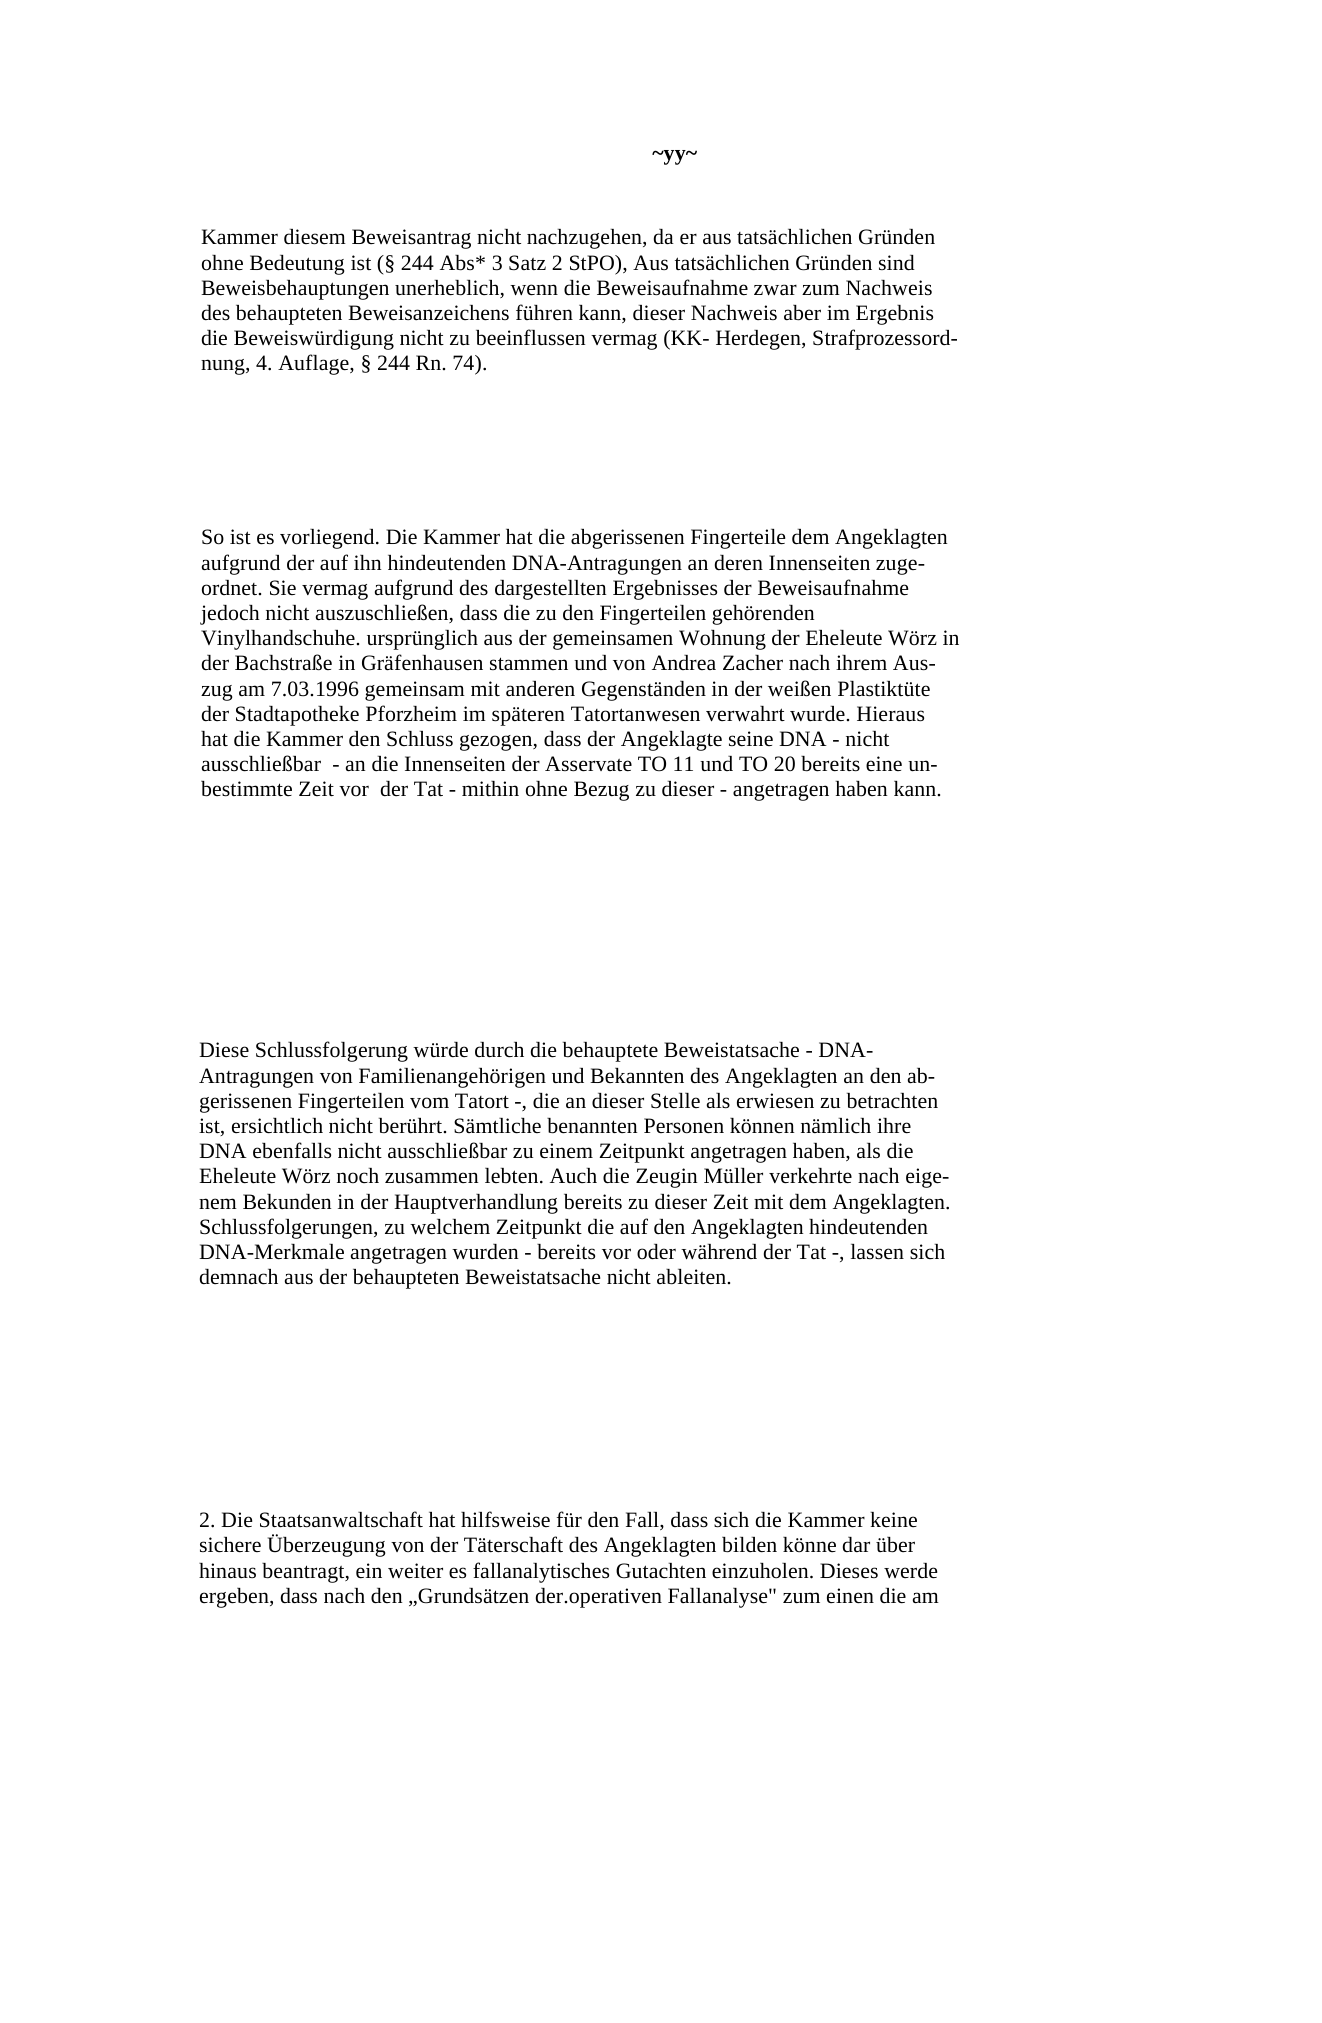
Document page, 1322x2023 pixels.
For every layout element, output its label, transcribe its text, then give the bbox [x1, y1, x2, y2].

text Vinylhandschuhe. ursprünglich aus der gemeinsamen Wohnung der Eheleute Wörz in [201, 625, 1296, 650]
text Eheleute Wörz noch zusammen lebten. Auch die Zeugin Müller verkehrte nach eige- [199, 1163, 1296, 1189]
text ordnet. Sie vermag aufgrund des dargestellten Ergebnisses der Beweisaufnahme [201, 575, 1296, 600]
text aufgrund der auf ihn hindeutenden DNA-Antragungen an deren Innenseiten zuge- [201, 549, 1296, 575]
text Kammer diesem Beweisantrag nicht nachzugehen, da er aus tatsächlichen Gründen [201, 224, 1296, 249]
text hat die Kammer den Schluss gezogen, dass der Angeklagte seine DNA - nicht [201, 726, 1296, 751]
text sichere Überzeugung von der Täterschaft des Angeklagten bilden könne dar über [199, 1532, 1296, 1558]
text Schlussfolgerungen, zu welchem Zeitpunkt die auf den Angeklagten hindeutenden [199, 1214, 1296, 1239]
text 2. Die Staatsanwaltschaft hat hilfsweise für den Fall, dass sich die Kammer keine [199, 1507, 1296, 1532]
text Antragungen von Familienangehörigen und Bekannten des Angeklagten an den ab- [199, 1063, 1296, 1088]
text DNA-Merkmale angetragen wurden - bereits vor oder während der Tat -, lassen sich [199, 1239, 1296, 1264]
text hinaus beantragt, ein weiter es fallanalytisches Gutachten einzuholen. Dieses werde [199, 1558, 1296, 1583]
text gerissenen Fingerteilen vom Tatort -, die an dieser Stelle als erwiesen zu betrachten [199, 1088, 1296, 1113]
text Diese Schlussfolgerung würde durch die behauptete Beweistatsache - DNA- [199, 1037, 1296, 1063]
text bestimmte Zeit vor der Tat - mithin ohne Bezug zu dieser - angetragen haben kann. [201, 776, 1296, 802]
text jedoch nicht auszuschließen, dass die zu den Fingerteilen gehörenden [201, 600, 1296, 625]
text DNA ebenfalls nicht ausschließbar zu einem Zeitpunkt angetragen haben, als die [199, 1138, 1296, 1163]
text ~yy~ [652, 140, 772, 165]
text nung, 4. Auflage, § 244 Rn. 74). [201, 350, 1296, 376]
text nem Bekunden in der Hauptverhandlung bereits zu dieser Zeit mit dem Angeklagten. [199, 1189, 1296, 1214]
text ohne Bedeutung ist (§ 244 Abs* 3 Satz 2 StPO), Aus tatsächlichen Gründen sind [201, 249, 1296, 275]
text demnach aus der behaupteten Beweistatsache nicht ableiten. [199, 1264, 1296, 1289]
text des behaupteten Beweisanzeichens führen kann, dieser Nachweis aber im Ergebnis [201, 300, 1296, 325]
text So ist es vorliegend. Die Kammer hat die abgerissenen Fingerteile dem Angeklagten [201, 524, 1296, 549]
text ergeben, dass nach den „Grundsätzen der.operativen Fallanalyse" zum einen die am [199, 1583, 1296, 1608]
text ist, ersichtlich nicht berührt. Sämtliche benannten Personen können nämlich ihre [199, 1113, 1296, 1138]
text zug am 7.03.1996 gemeinsam mit anderen Gegenständen in der weißen Plastiktüte [201, 676, 1296, 701]
text der Stadtapotheke Pforzheim im späteren Tatortanwesen verwahrt wurde. Hieraus [201, 701, 1296, 726]
text Beweisbehauptungen unerheblich, wenn die Beweisaufnahme zwar zum Nachweis [201, 275, 1296, 300]
text ausschließbar - an die Innenseiten der Asservate TO 11 und TO 20 bereits eine un- [201, 751, 1296, 776]
text die Beweiswürdigung nicht zu beeinflussen vermag (KK- Herdegen, Strafprozessord- [201, 325, 1296, 350]
text der Bachstraße in Gräfenhausen stammen und von Andrea Zacher nach ihrem Aus- [201, 650, 1296, 676]
